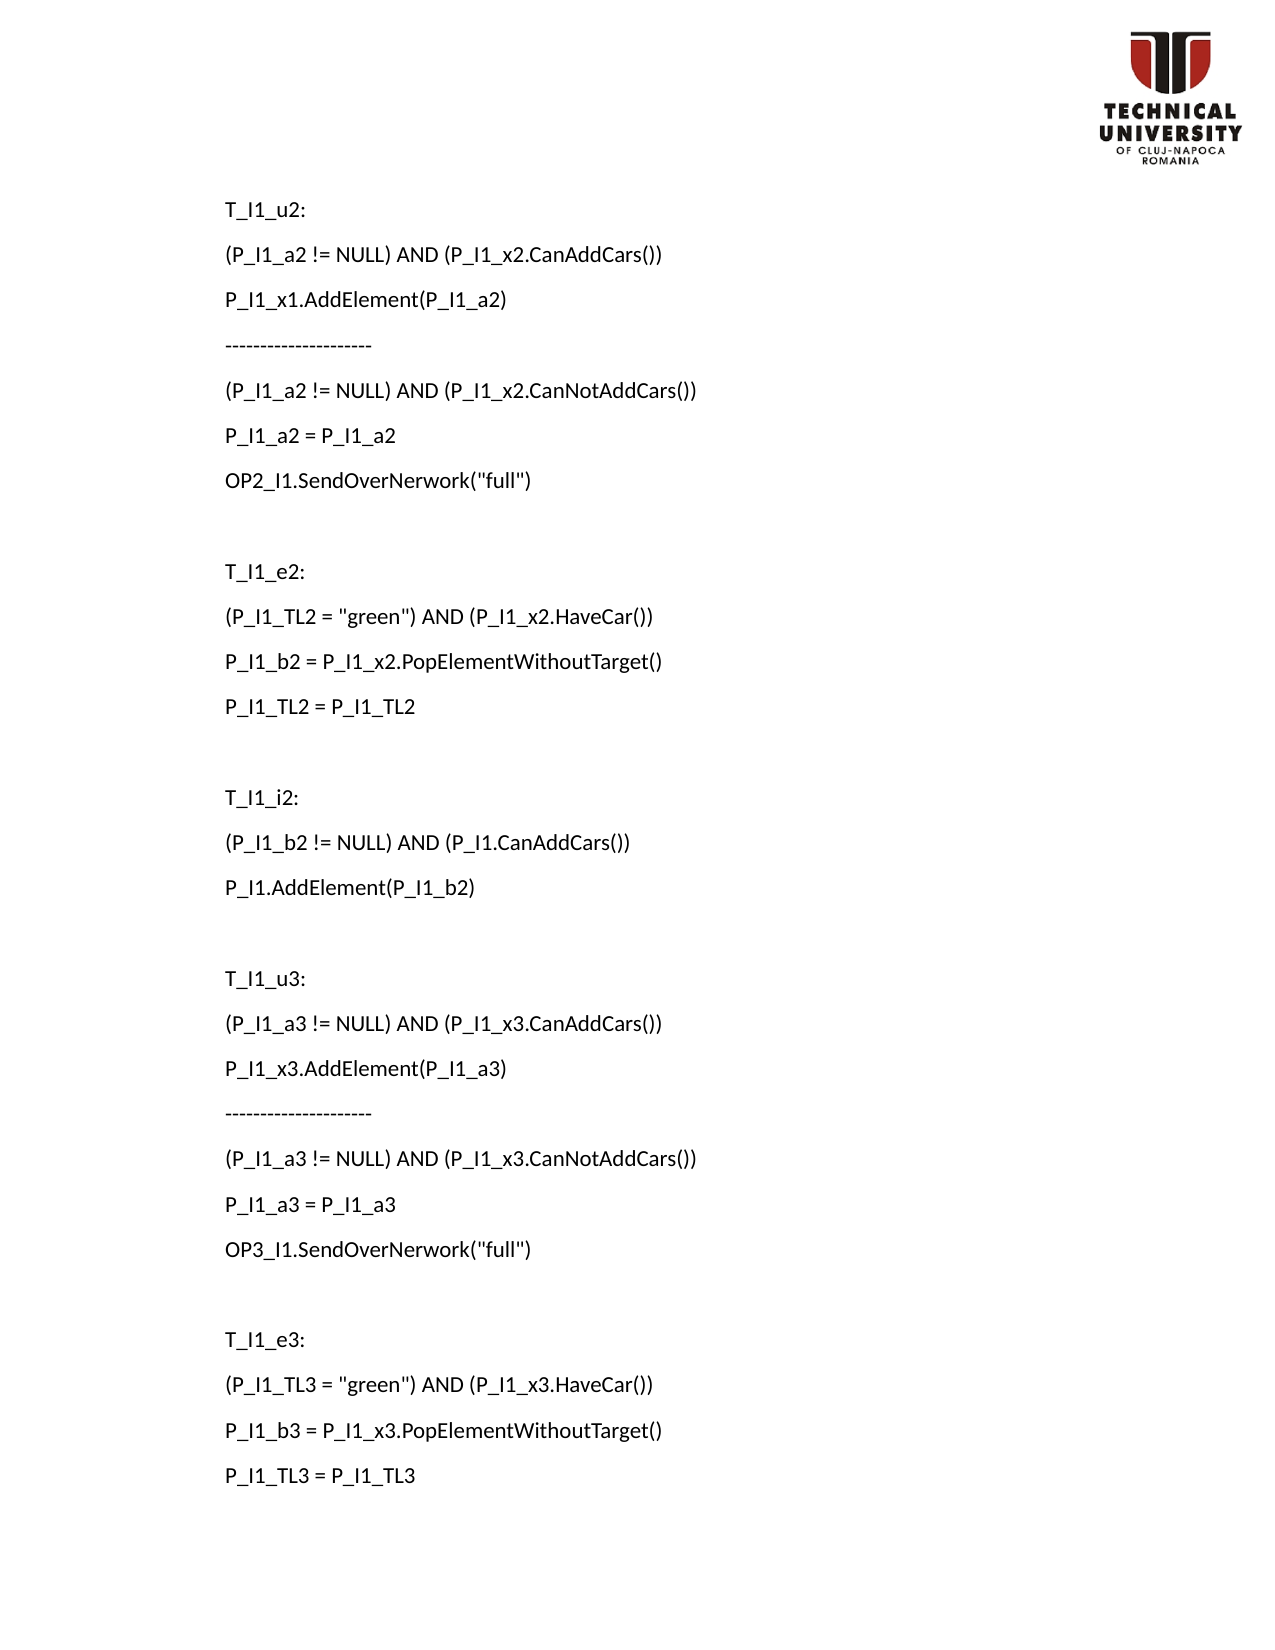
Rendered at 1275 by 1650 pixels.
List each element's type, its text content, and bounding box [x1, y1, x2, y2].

text --------------------- [225, 331, 1125, 359]
text P_I1_a2 = P_I1_a2 [225, 421, 1125, 449]
text (P_I1_a2 != NULL) AND (P_I1_x2.CanNotAddCars()) [225, 376, 1125, 404]
text T_I1_i2: [225, 783, 1125, 811]
text (P_I1_TL3 = "green") AND (P_I1_x3.HaveCar()) [225, 1371, 1125, 1399]
text --------------------- [225, 1099, 1125, 1127]
text (P_I1_TL2 = "green") AND (P_I1_x2.HaveCar()) [225, 602, 1125, 630]
text P_I1_a3 = P_I1_a3 [225, 1190, 1125, 1218]
text T_I1_e3: [225, 1325, 1125, 1353]
text P_I1_b2 = P_I1_x2.PopElementWithoutTarget() [225, 647, 1125, 675]
text T_I1_u3: [225, 964, 1125, 992]
text P_I1_TL2 = P_I1_TL2 [225, 692, 1125, 721]
text (P_I1_b2 != NULL) AND (P_I1.CanAddCars()) [225, 828, 1125, 856]
text P_I1_TL3 = P_I1_TL3 [225, 1461, 1125, 1489]
text T_I1_e2: [225, 557, 1125, 585]
text P_I1_x1.AddElement(P_I1_a2) [225, 286, 1125, 314]
text OP2_I1.SendOverNerwork("full") [225, 466, 1125, 494]
text (P_I1_a3 != NULL) AND (P_I1_x3.CanAddCars()) [225, 1009, 1125, 1037]
text (P_I1_a3 != NULL) AND (P_I1_x3.CanNotAddCars()) [225, 1144, 1125, 1173]
text P_I1.AddElement(P_I1_b2) [225, 873, 1125, 901]
text P_I1_x3.AddElement(P_I1_a3) [225, 1054, 1125, 1082]
text OP3_I1.SendOverNerwork("full") [225, 1235, 1125, 1263]
text P_I1_b3 = P_I1_x3.PopElementWithoutTarget() [225, 1416, 1125, 1444]
text (P_I1_a2 != NULL) AND (P_I1_x2.CanAddCars()) [225, 240, 1125, 268]
text T_I1_u2: [225, 195, 1125, 223]
